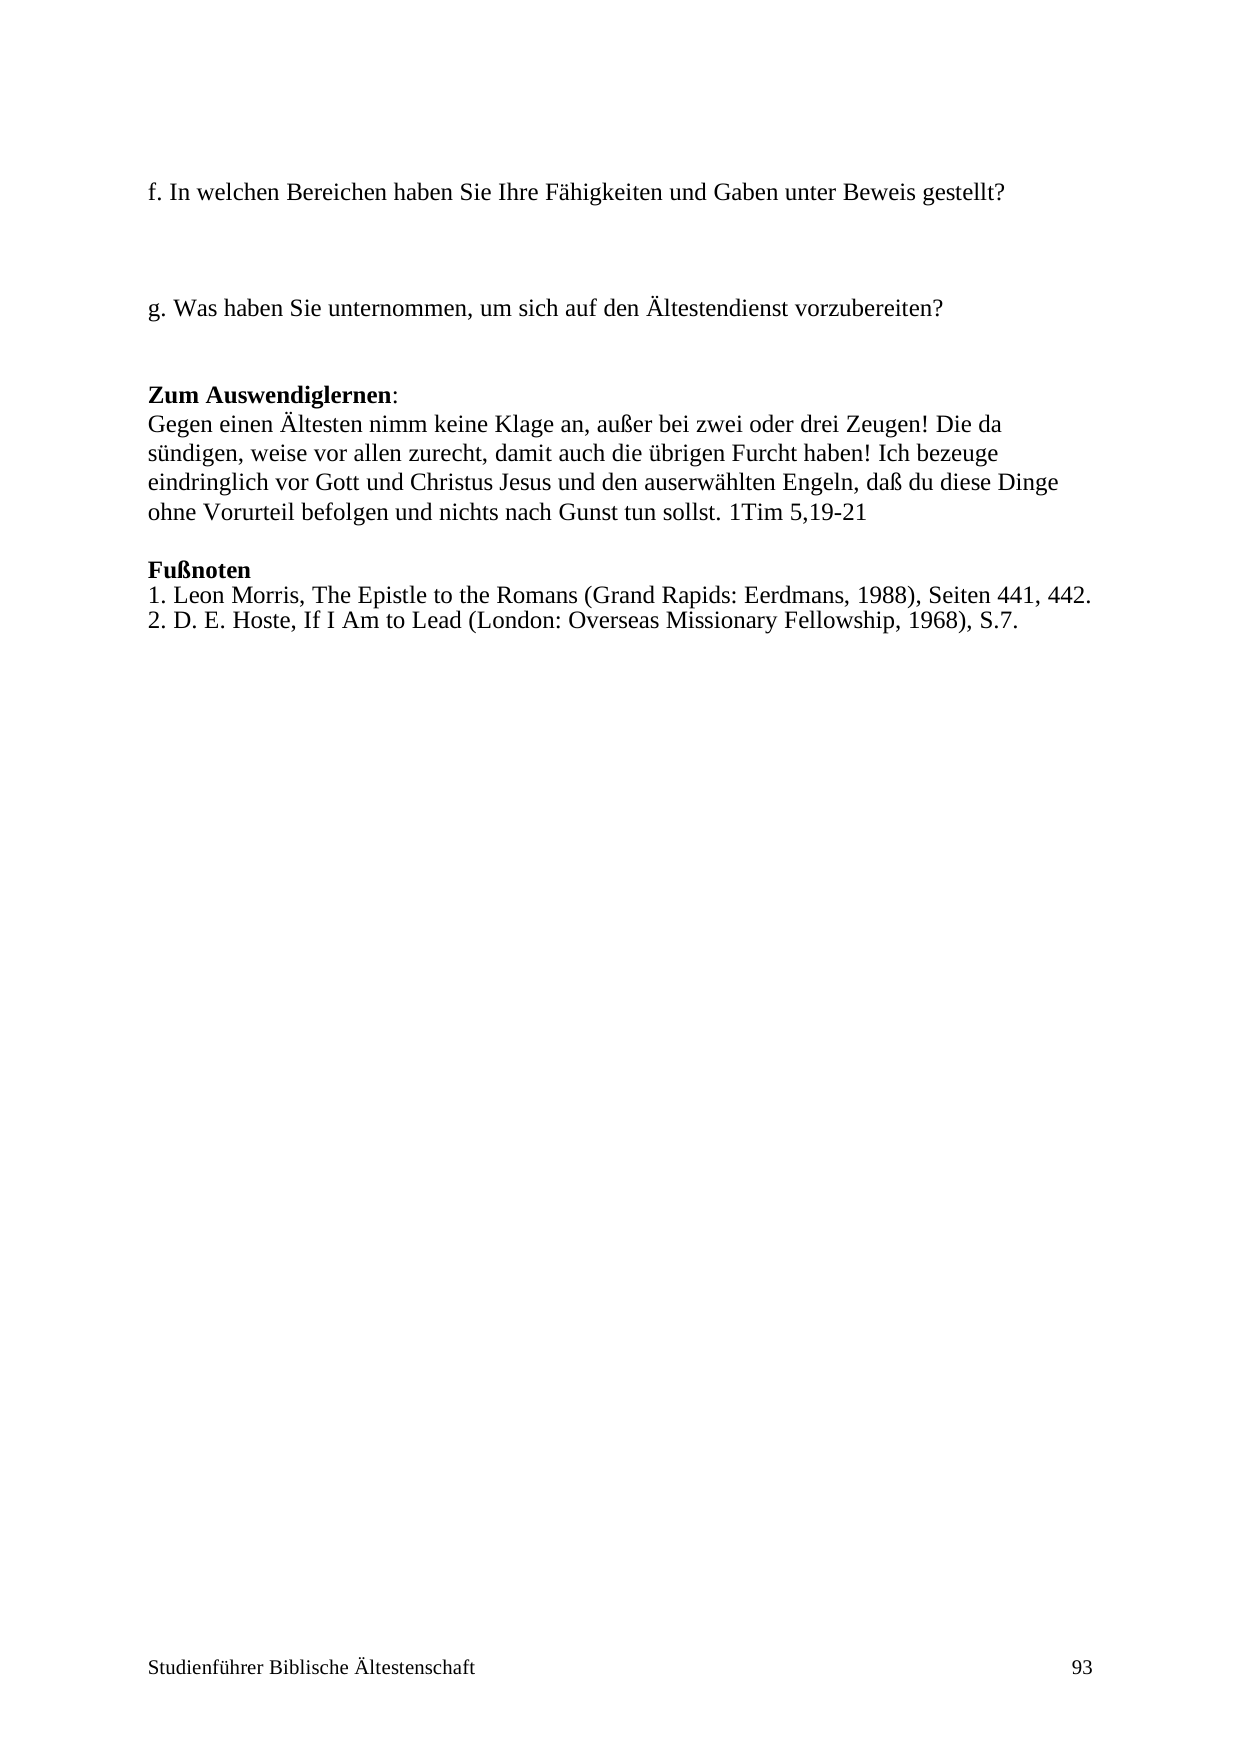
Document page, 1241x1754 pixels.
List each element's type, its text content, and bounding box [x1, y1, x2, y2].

text f. In welchen Bereichen haben Sie Ihre Fähigkeiten und Gaben unter Beweis gestellt? [148, 177, 1093, 206]
text Fußnoten [148, 554, 1093, 583]
text g. Was haben Sie unternommen, um sich auf den Ältestendienst vorzubereiten? [148, 293, 1093, 322]
text 1. Leon Morris, The Epistle to the Romans (Grand Rapids: Eerdmans, 1988), Seiten 441, 442. [148, 583, 1093, 608]
text 2. D. E. Hoste, If I Am to Lead (London: Overseas Missionary Fellowship, 1968), S.7. [148, 608, 1093, 633]
text Gegen einen Ältesten nimm keine Klage an, außer bei zwei oder drei Zeugen! Die da sündigen, weise vor allen zurecht, damit auch die übrigen Furcht haben! Ich bezeuge eindringlich vor Gott und Christus Jesus und den auserwählten Engeln, daß du diese Dinge ohne Vorurteil befolgen und nichts nach Gunst tun sollst. 1Tim 5,19-21 [148, 409, 1093, 525]
text Zum Auswendiglernen: [148, 380, 1093, 409]
